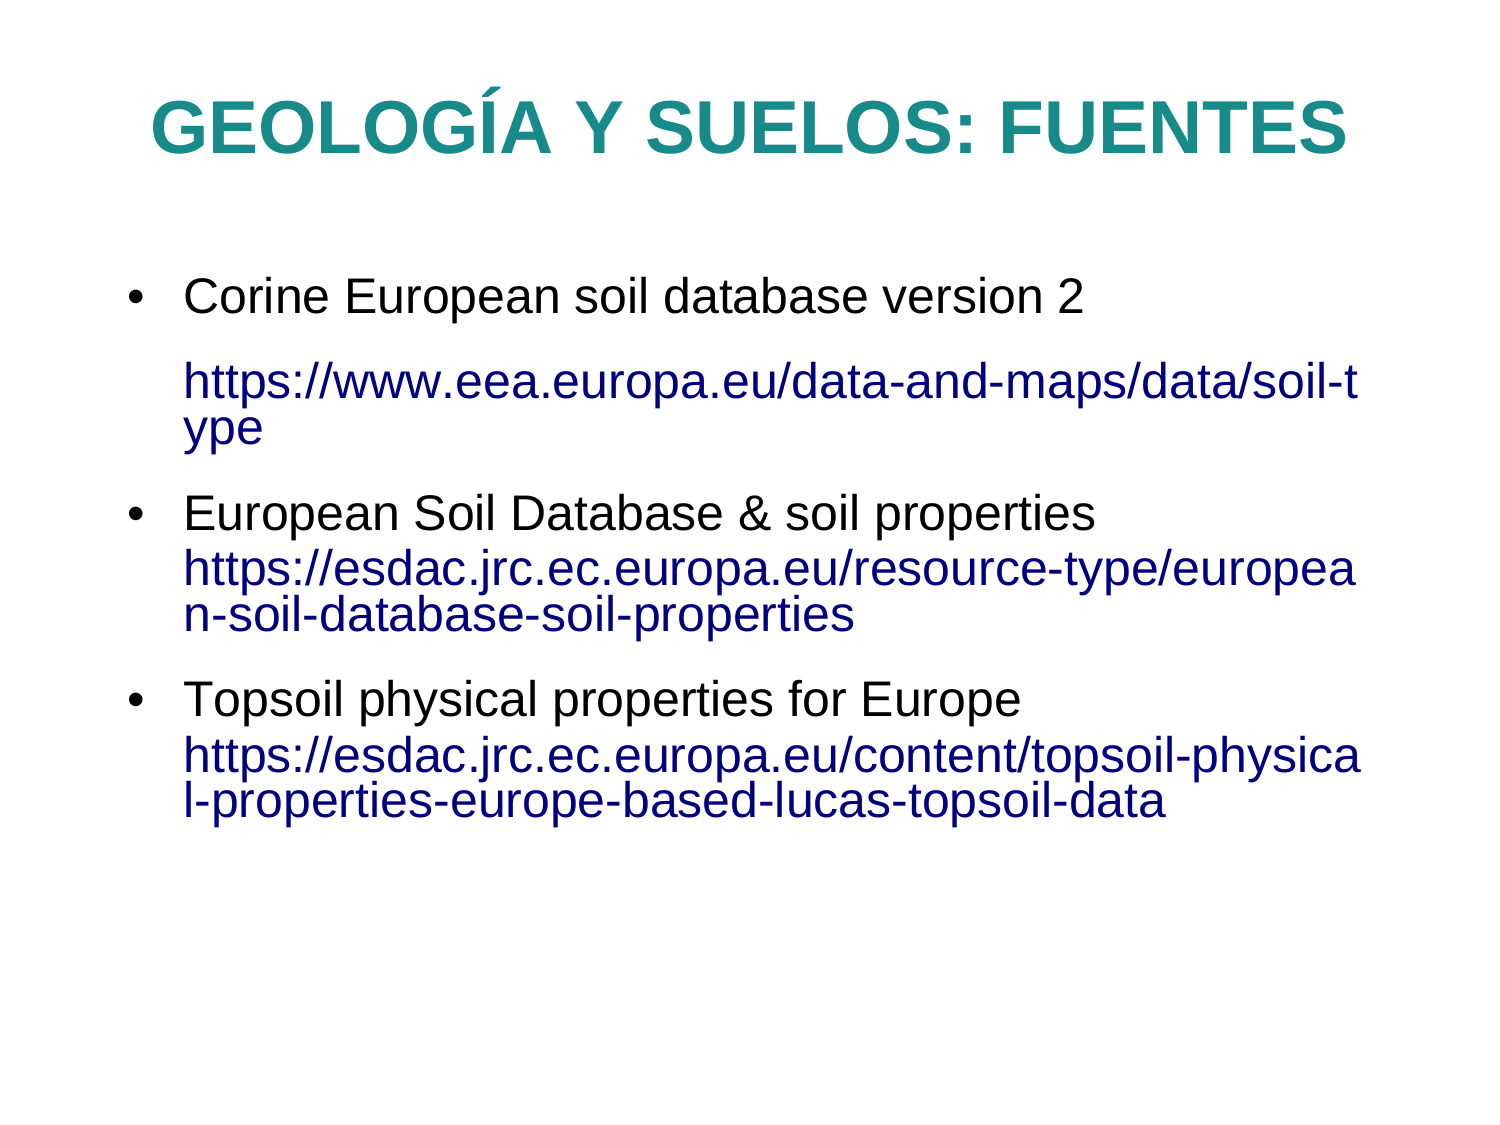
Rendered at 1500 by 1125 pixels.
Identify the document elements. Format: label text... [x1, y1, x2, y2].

title GEOLOGÍA Y SUELOS: FUENTES [112, 76, 1388, 179]
list Corine European soil database version 2 https://www.eea.europa.eu/data-and-maps/data/soil-type European Soil Database & soil properties https://esdac.jrc.ec.europa.eu/resource-type/european-soil-database-soil-properties Topsoil physical properties for Europe https://esdac.jrc.ec.europa.eu/content/topsoil-physical-properties-europe-based-lucas-topsoil-data [112, 260, 1388, 978]
